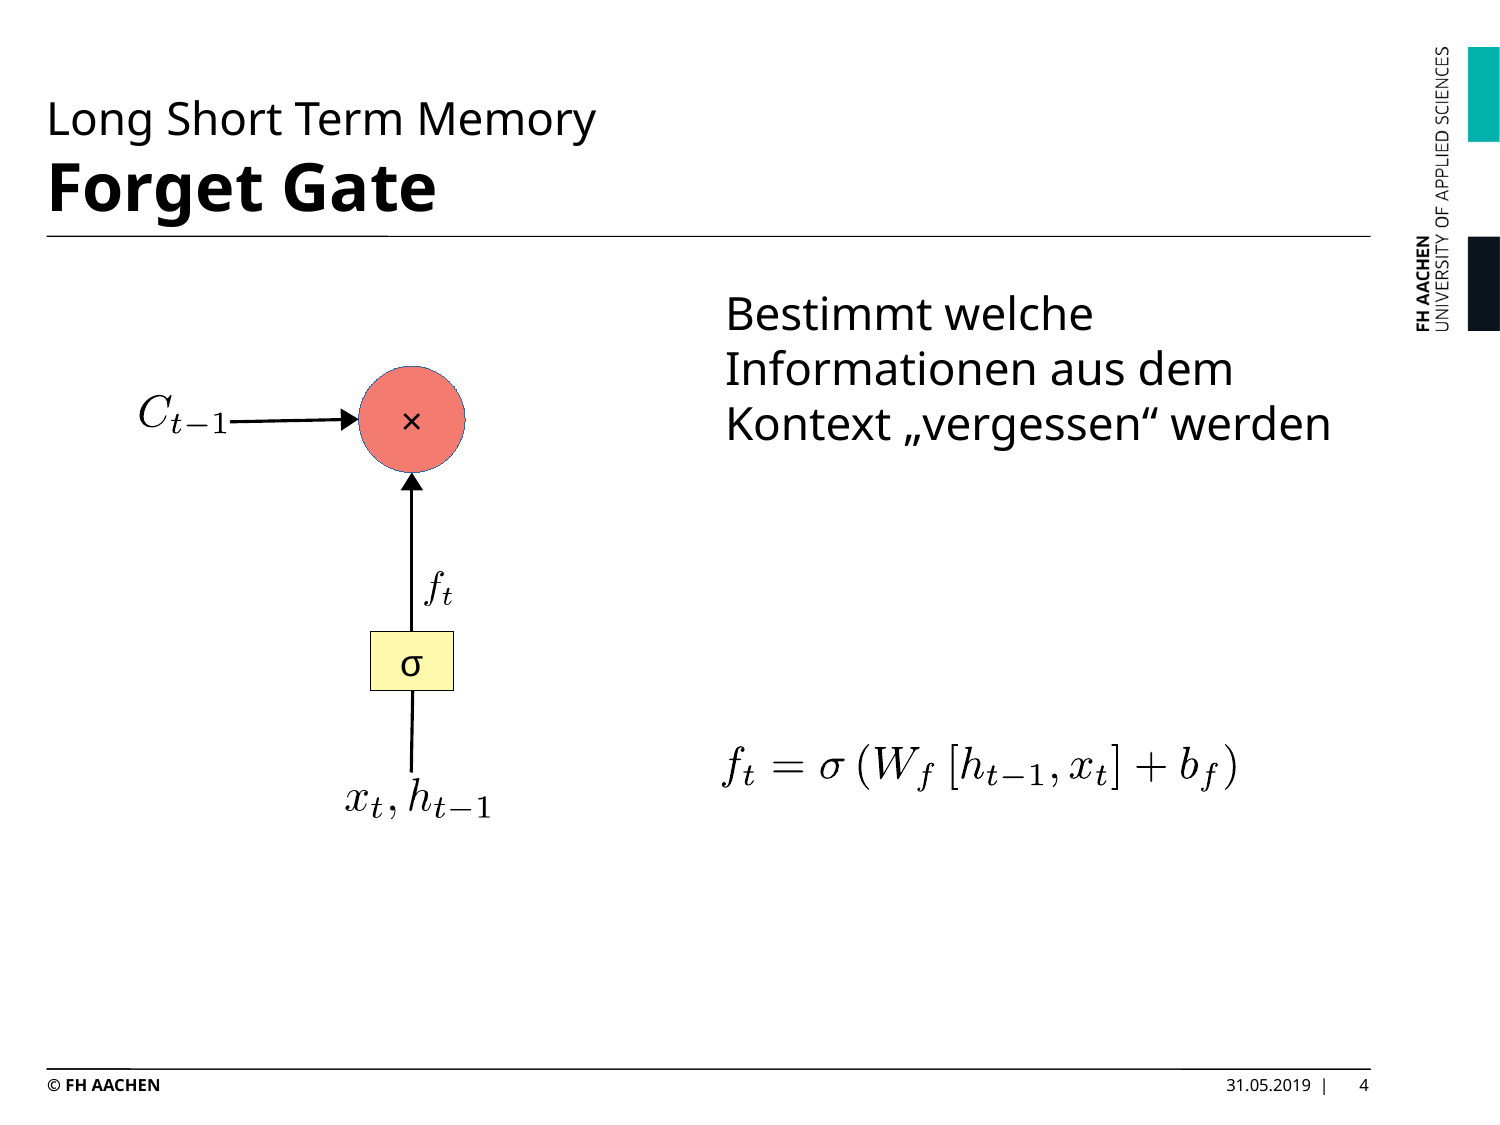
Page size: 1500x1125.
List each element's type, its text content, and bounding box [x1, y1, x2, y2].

picture [345, 778, 490, 819]
list Bestimmt welche Informationen aus dem Kontext „vergessen“ werden [725, 285, 1371, 603]
title Long Short Term Memory Forget Gate [46, 89, 1370, 225]
picture [424, 571, 452, 606]
text_box σ [370, 631, 454, 691]
text_box × [358, 366, 466, 473]
text_box [719, 744, 1241, 792]
picture [1404, 47, 1500, 331]
text_box [137, 394, 229, 438]
